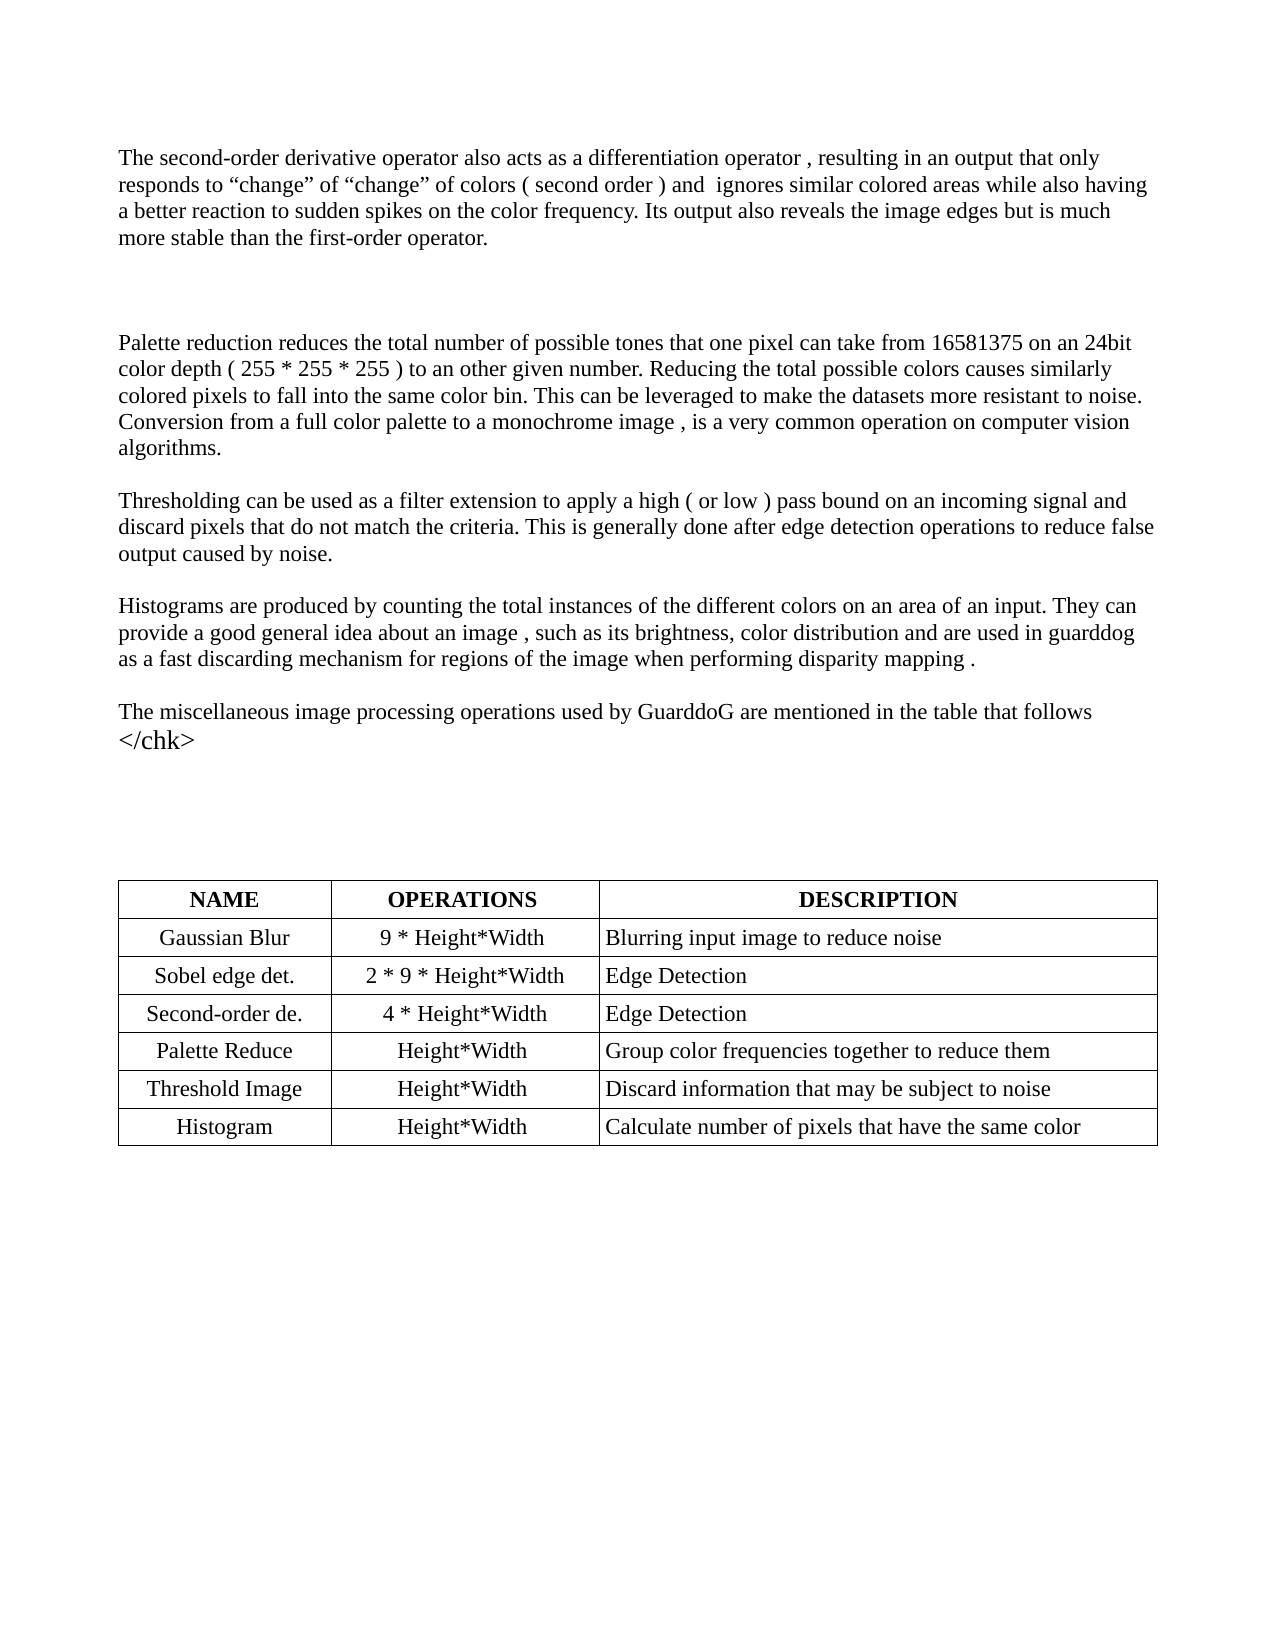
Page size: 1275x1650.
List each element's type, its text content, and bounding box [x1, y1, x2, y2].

table_cell Second-order de. [119, 995, 331, 1032]
table_cell 9 * Height*Width [332, 919, 599, 956]
table_header OPERATIONS [332, 881, 599, 918]
table_cell Discard information that may be subject to noise [600, 1071, 1157, 1107]
table_cell Group color frequencies together to reduce them [600, 1033, 1157, 1069]
text </chk> [118, 724, 1157, 755]
table_header NAME [119, 881, 331, 918]
table_cell Threshold Image [119, 1071, 331, 1107]
table_cell Height*Width [332, 1071, 599, 1107]
table_cell 2 * 9 * Height*Width [332, 957, 599, 994]
table_cell Height*Width [332, 1109, 599, 1145]
table_cell Palette Reduce [119, 1033, 331, 1069]
table_cell Calculate number of pixels that have the same color [600, 1109, 1157, 1145]
table_cell Edge Detection [600, 995, 1157, 1032]
text The miscellaneous image processing operations used by GuarddoG are mentioned in the table that follows [118, 698, 1157, 724]
text Histograms are produced by counting the total instances of the different colors on an area of an input. They can provide a good general idea about an image , such as its brightness, color distribution and are used in guarddog as a fast discarding mechanism for regions of the image when performing disparity mapping . [118, 592, 1157, 672]
text Palette reduction reduces the total number of possible tones that one pixel can take from 16581375 on an 24bit color depth ( 255 * 255 * 255 ) to an other given number. Reducing the total possible colors causes similarly colored pixels to fall into the same color bin. This can be leveraged to make the datasets more resistant to noise. Conversion from a full color palette to a monochrome image , is a very common operation on computer vision algorithms. [118, 329, 1157, 461]
table_cell Sobel edge det. [119, 957, 331, 994]
table_cell Histogram [119, 1109, 331, 1145]
table_cell Blurring input image to reduce noise [600, 919, 1157, 956]
text The second-order derivative operator also acts as a differentiation operator , resulting in an output that only responds to “change” of “change” of colors ( second order ) and ignores similar colored areas while also having a better reaction to sudden spikes on the color frequency. Its output also reveals the image edges but is much more stable than the first-order operator. [118, 144, 1157, 250]
table_cell Height*Width [332, 1033, 599, 1069]
text Thresholding can be used as a filter extension to apply a high ( or low ) pass bound on an incoming signal and discard pixels that do not match the criteria. This is generally done after edge detection operations to reduce false output caused by noise. [118, 487, 1157, 566]
table_cell Gaussian Blur [119, 919, 331, 956]
table_cell 4 * Height*Width [332, 995, 599, 1032]
table_header DESCRIPTION [600, 881, 1157, 918]
table_cell Edge Detection [600, 957, 1157, 994]
